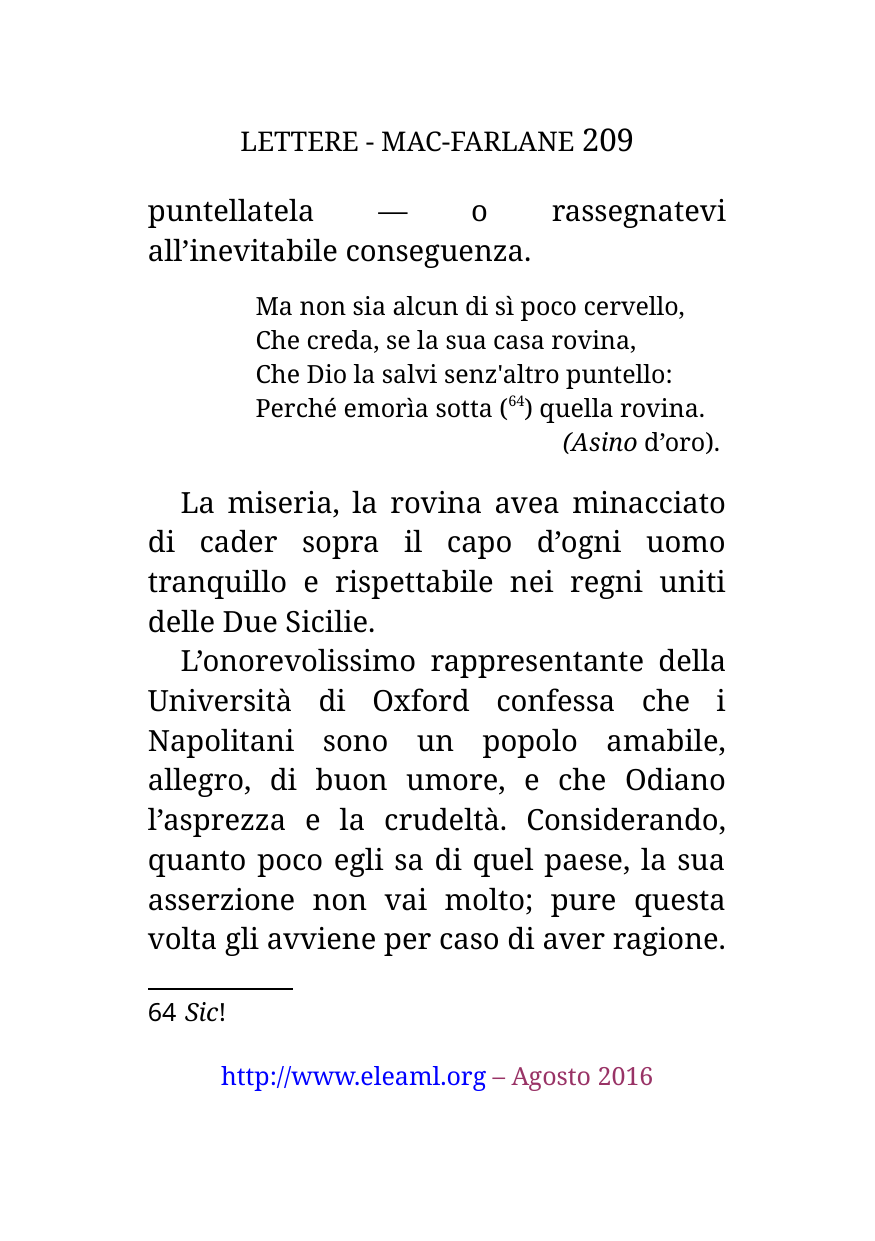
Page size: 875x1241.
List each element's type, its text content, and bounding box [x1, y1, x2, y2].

text Che creda, se la sua casa rovina, [223, 323, 726, 357]
text puntellatela — o rassegnatevi all’inevitabile conseguenza. [148, 190, 726, 269]
text (Asino d’oro). [223, 425, 726, 459]
text Ma non sia alcun di sì poco cervello, [223, 289, 726, 323]
text Sic! [148, 995, 726, 1029]
text Perché emorìa sotta () quella rovina. [223, 391, 726, 425]
text L’onorevolissimo rappresentante della Università di Oxford confessa che i Napolitani sono un popolo amabile, allegro, di buon umore, e che Odiano l’asprezza e la crudeltà. Considerando, quanto poco egli sa di quel paese, la sua asserzione non vai molto; pure questa volta gli avviene per caso di aver ragione. [148, 641, 726, 958]
text Che Dio la salvi senz'altro puntello: [223, 357, 726, 391]
text La miseria, la rovina avea minacciato di cader sopra il capo d’ogni uomo tranquillo e rispettabile nei regni uniti delle Due Sicilie. [148, 482, 726, 641]
